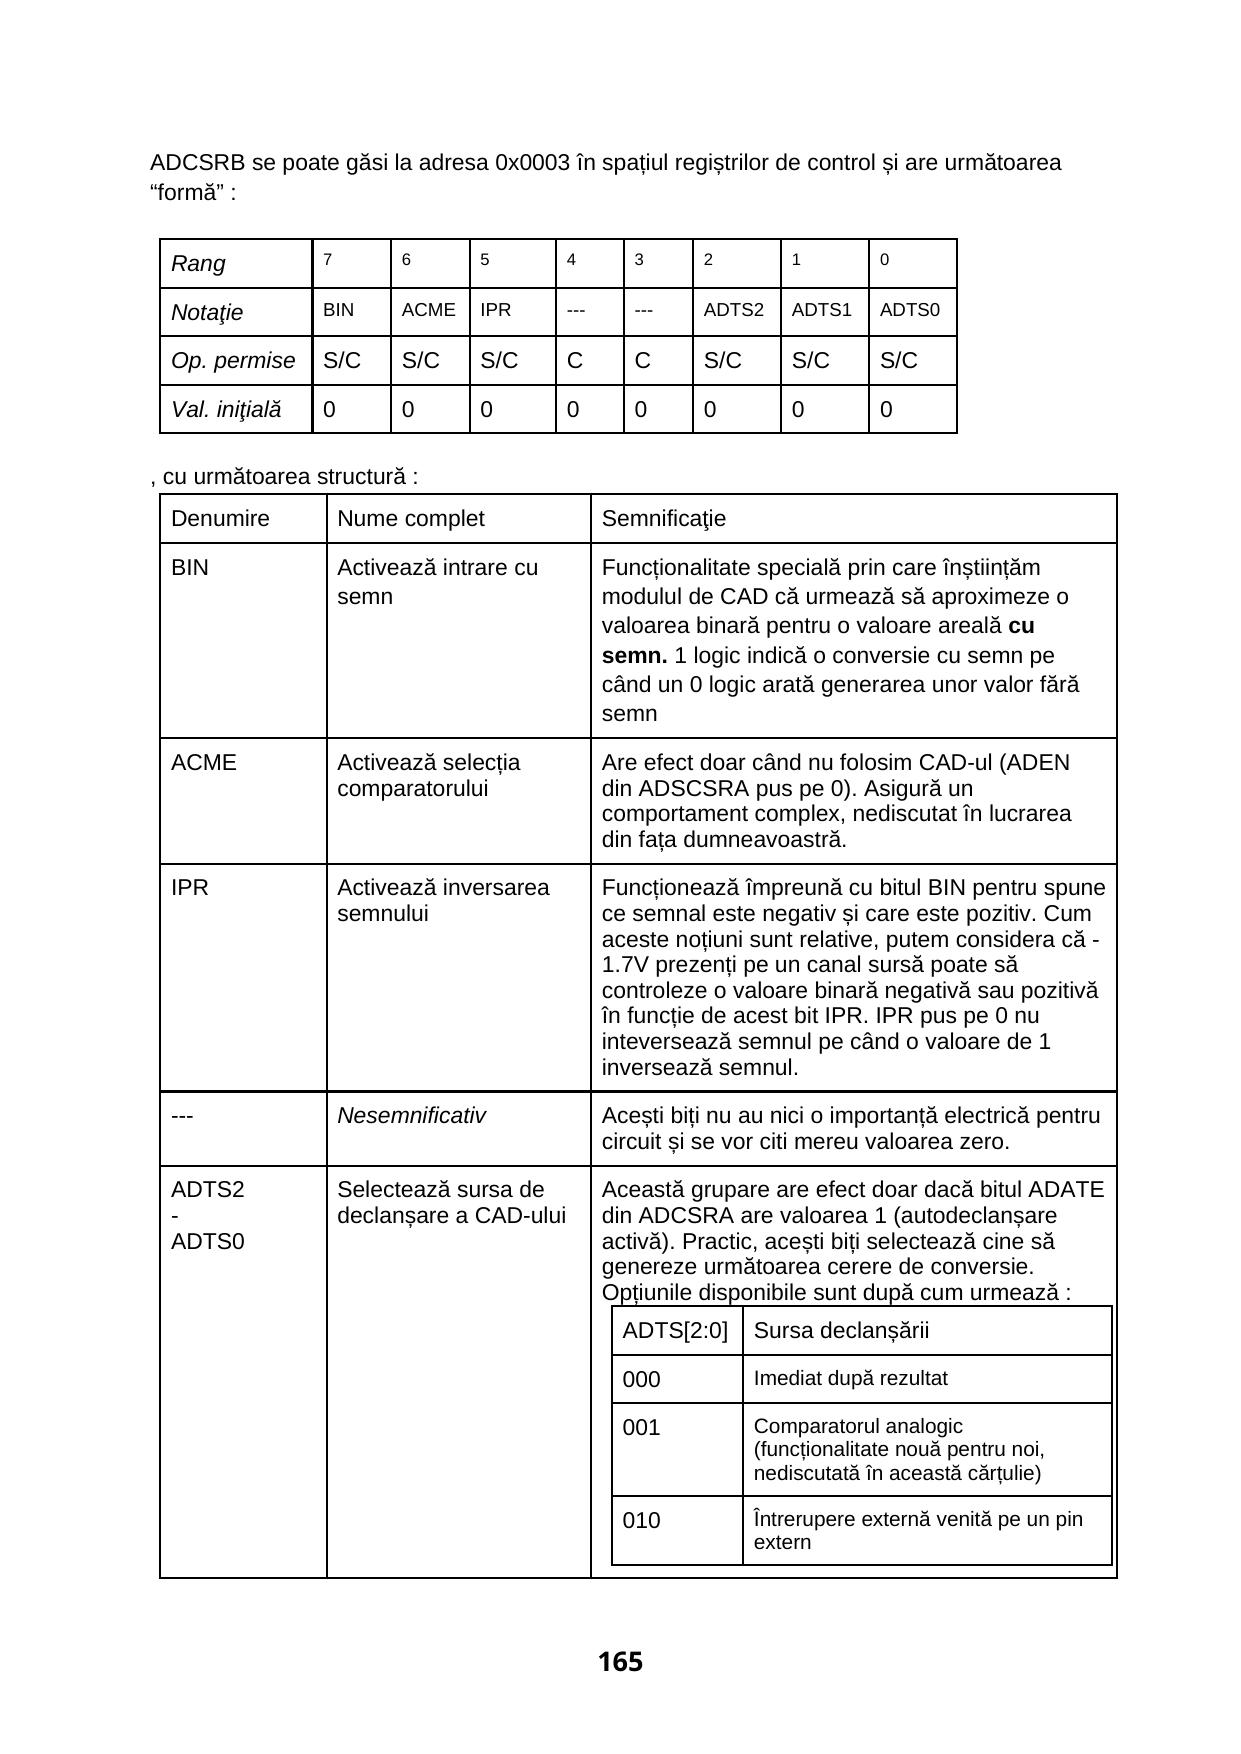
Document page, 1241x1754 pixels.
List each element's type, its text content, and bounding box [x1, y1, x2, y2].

table_cell ADTS1 [782, 289, 868, 335]
table_cell Activează intrare cu semn [328, 544, 590, 737]
table_cell S/C [782, 337, 868, 384]
table_cell 0 [870, 386, 956, 432]
table_cell Imediat după rezultat [744, 1356, 1111, 1402]
table_cell --- [557, 289, 623, 335]
table_cell 0 [471, 386, 555, 432]
table_cell 0 [392, 386, 469, 432]
table_cell ACME [161, 739, 326, 862]
table_header Sursa declanșării [744, 1307, 1111, 1354]
table_cell Notaţie [161, 289, 311, 335]
table_cell S/C [870, 337, 956, 384]
table_cell 001 [613, 1404, 742, 1495]
table_cell S/C [694, 337, 780, 384]
table_header 0 [870, 240, 956, 287]
table_cell Are efect doar când nu folosim CAD-ul (ADEN din ADSCSRA pus pe 0). Asigură un comportament complex, nediscutat în lucrarea din fața dumneavoastră. [592, 739, 1116, 862]
table_cell 0 [557, 386, 623, 432]
table_header 5 [471, 240, 555, 287]
table_header ADTS[2:0] [613, 1307, 742, 1354]
table_header Rang [161, 240, 311, 287]
table_cell Selectează sursa de declanșare a CAD-ului [328, 1167, 590, 1577]
table_cell ACME [392, 289, 469, 335]
text ADCSRB se poate găsi la adresa 0x0003 în spațiul regiștrilor de control și are următoarea “formă” : [150, 150, 1091, 205]
table_cell --- [625, 289, 692, 335]
table_cell IPR [471, 289, 555, 335]
table_header 4 [557, 240, 623, 287]
table_cell BIN [314, 289, 390, 335]
text , cu următoarea structură : [150, 464, 1091, 489]
table_cell 0 [625, 386, 692, 432]
table_cell ADTS2 - ADTS0 [161, 1167, 326, 1577]
table_cell Activează selecția comparatorului [328, 739, 590, 862]
table_cell C [625, 337, 692, 384]
table_header 2 [694, 240, 780, 287]
table_cell ADTS0 [870, 289, 956, 335]
table_cell BIN [161, 544, 326, 737]
table_cell Întrerupere externă venită pe un pin extern [744, 1497, 1111, 1564]
table_cell IPR [161, 865, 326, 1090]
table_cell Această grupare are efect doar dacă bitul ADATE din ADCSRA are valoarea 1 (autodeclanșare activă). Practic, acești biți selectează cine să genereze următoarea cerere de conversie. Opțiunile disponibile sunt după cum urmează : [592, 1167, 1116, 1577]
table_cell Funcționează împreună cu bitul BIN pentru spune ce semnal este negativ și care este pozitiv. Cum aceste noțiuni sunt relative, putem considera că -1.7V prezenți pe un canal sursă poate să controleze o valoare binară negativă sau pozitivă în funcție de acest bit IPR. IPR pus pe 0 nu inteversează semnul pe când o valoare de 1 inversează semnul. [592, 865, 1116, 1090]
table_cell 010 [613, 1497, 742, 1564]
table_header 7 [314, 240, 390, 287]
table_cell S/C [314, 337, 390, 384]
table_cell ADTS2 [694, 289, 780, 335]
table_header 6 [392, 240, 469, 287]
table_cell Comparatorul analogic (funcționalitate nouă pentru noi, nediscutată în această cărțulie) [744, 1404, 1111, 1495]
table_cell 0 [782, 386, 868, 432]
table_header 3 [625, 240, 692, 287]
table_cell Activează inversarea semnului [328, 865, 590, 1090]
table_cell 0 [694, 386, 780, 432]
table_cell C [557, 337, 623, 384]
table_cell Acești biți nu au nici o importanță electrică pentru circuit și se vor citi mereu valoarea zero. [592, 1093, 1116, 1164]
table_cell 000 [613, 1356, 742, 1402]
table_cell S/C [392, 337, 469, 384]
table_cell Nesemnificativ [328, 1093, 590, 1164]
table_header 1 [782, 240, 868, 287]
table_cell Funcționalitate specială prin care înștiințăm modulul de CAD că urmează să aproximeze o valoarea binară pentru o valoare areală cu semn. 1 logic indică o conversie cu semn pe când un 0 logic arată generarea unor valor fără semn [592, 544, 1116, 737]
table_header Nume complet [328, 495, 590, 542]
table_header Semnificaţie [592, 495, 1116, 542]
table_cell Op. permise [161, 337, 311, 384]
table_cell S/C [471, 337, 555, 384]
table_cell --- [161, 1093, 326, 1164]
table_cell 0 [314, 386, 390, 432]
table_cell Val. iniţială [161, 386, 311, 432]
table_header Denumire [161, 495, 326, 542]
